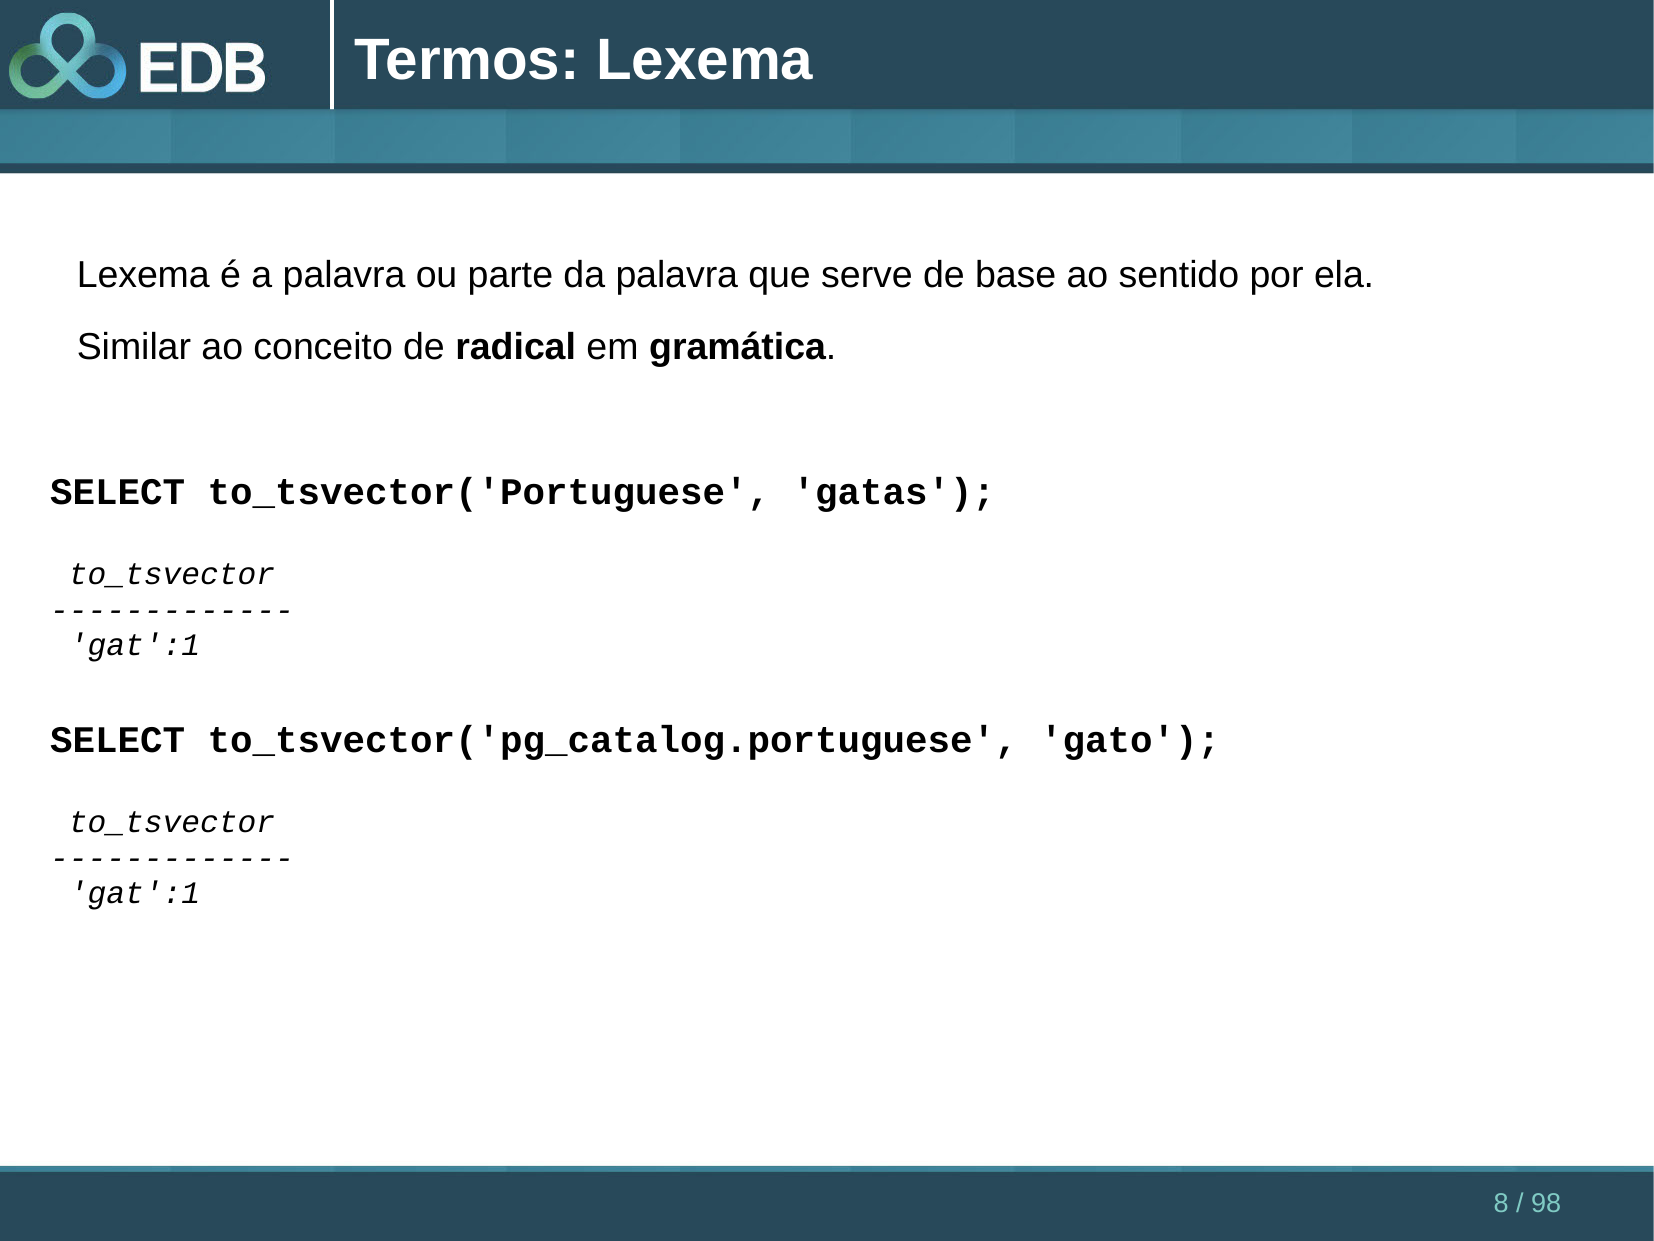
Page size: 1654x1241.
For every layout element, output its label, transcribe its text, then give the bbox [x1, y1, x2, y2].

picture [0, 0, 1654, 1241]
text_box SELECT to_tsvector('Portuguese', 'gatas'); to_tsvector ------------- 'gat':1 [35, 466, 1034, 673]
text_box SELECT to_tsvector('pg_catalog.portuguese', 'gato'); to_tsvector ------------- 'gat':1 [35, 714, 1241, 921]
title Termos: Lexema [354, 26, 1595, 92]
list Lexema é a palavra ou parte da palavra que serve de base ao sentido por ela. Similar ao conceito de radical em gramática. [76, 253, 1565, 368]
